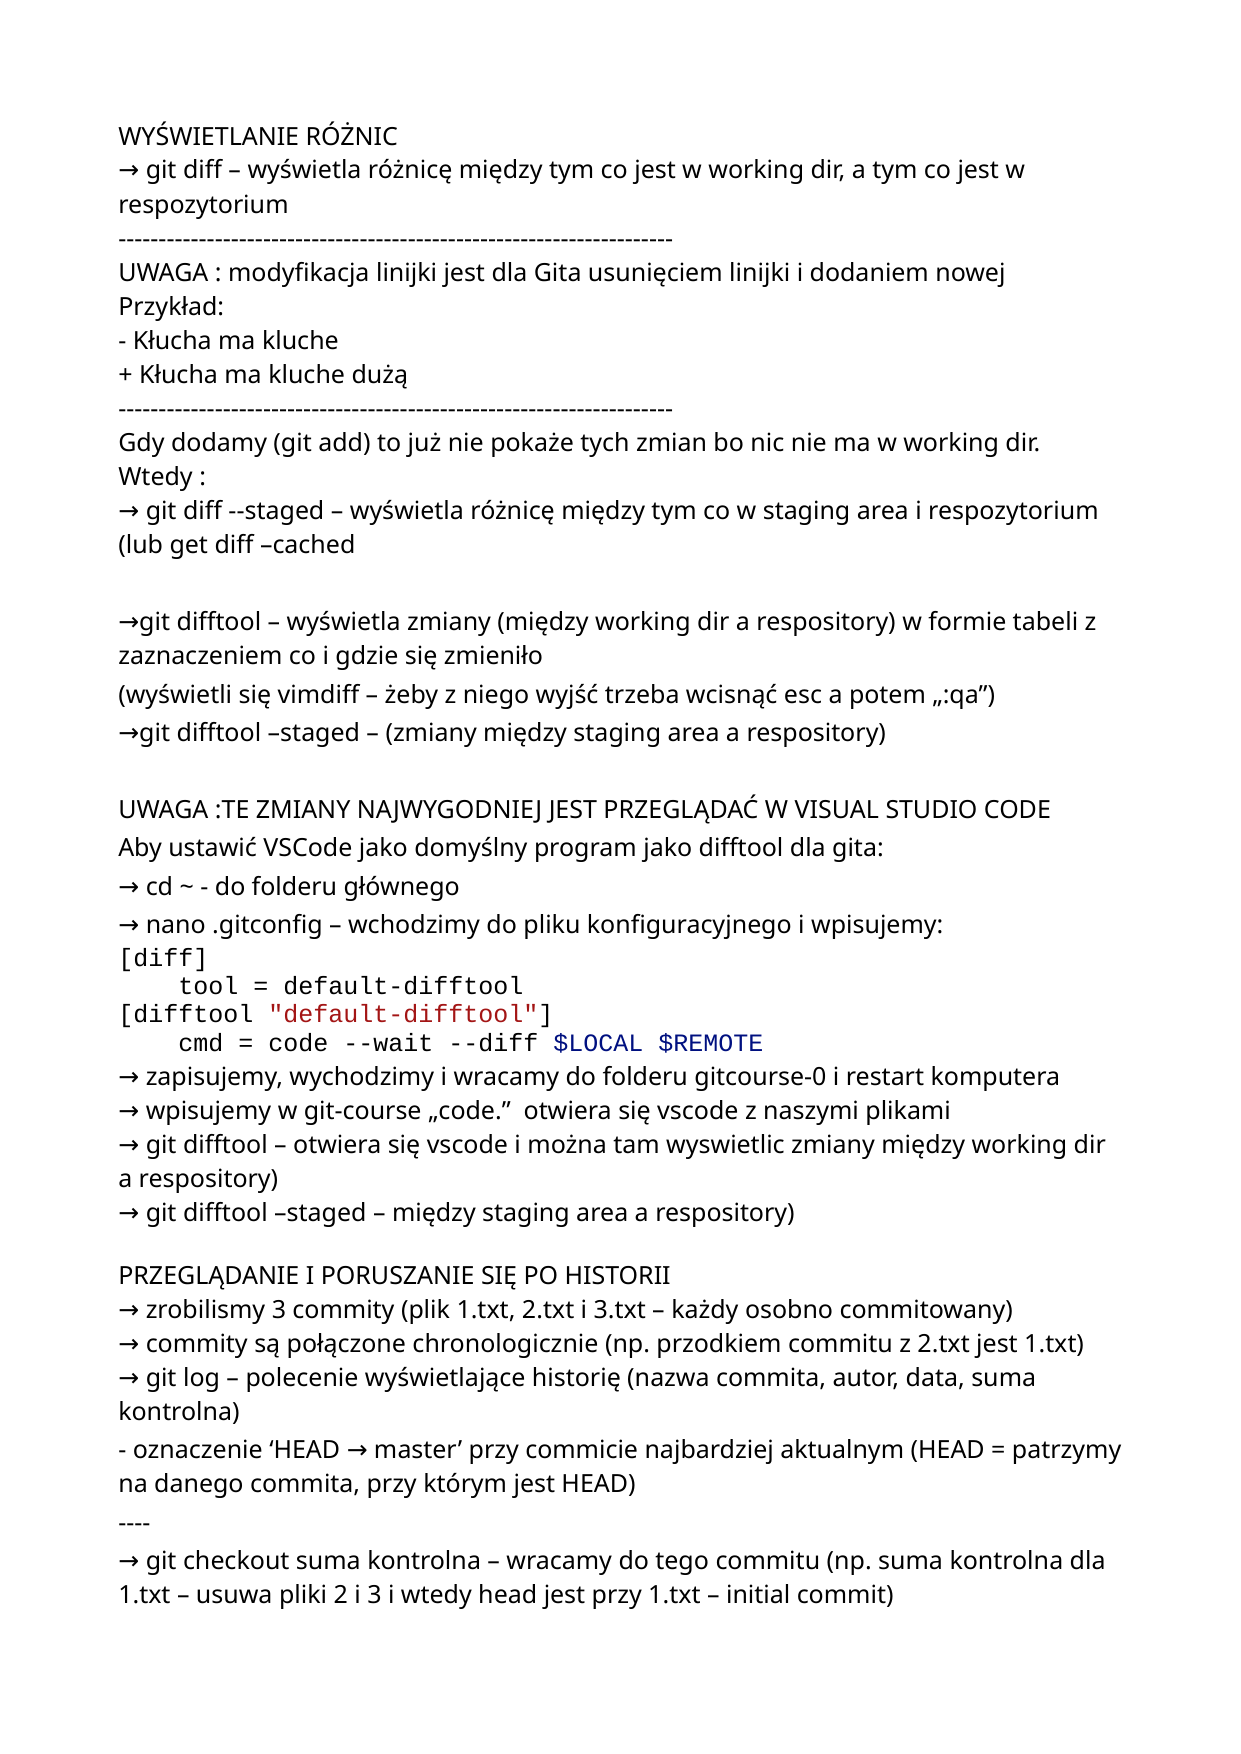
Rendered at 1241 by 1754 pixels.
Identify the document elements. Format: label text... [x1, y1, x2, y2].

text ---- [118, 1504, 1122, 1543]
text → nano .gitconfig – wchodzimy do pliku konfiguracyjnego i wpisujemy: [118, 907, 1122, 945]
text → git diff --staged – wyświetla różnicę między tym co w staging area i respozytorium (lub get diff –cached [118, 493, 1122, 565]
text (wyświetli się vimdiff – żeby z niego wyjść trzeba wcisnąć esc a potem „:qa”) [118, 676, 1122, 715]
text PRZEGLĄDANIE I PORUSZANIE SIĘ PO HISTORII [118, 1257, 1122, 1291]
text [diff] [118, 945, 1122, 974]
text → zapisujemy, wychodzimy i wracamy do folderu gitcourse-0 i restart komputera [118, 1059, 1122, 1093]
text - oznaczenie ‘HEAD → master’ przy commicie najbardziej aktualnym (HEAD = patrzymy na danego commita, przy którym jest HEAD) [118, 1432, 1122, 1504]
text →git difftool – wyświetla zmiany (między working dir a respository) w formie tabeli z zaznaczeniem co i gdzie się zmieniło [118, 604, 1122, 676]
text → git log – polecenie wyświetlające historię (nazwa commita, autor, data, suma kontrolna) [118, 1359, 1122, 1432]
text → wpisujemy w git-course „code.” otwiera się vscode z naszymi plikami [118, 1093, 1122, 1127]
text --------------------------------------------------------------------- [118, 220, 1122, 254]
text [difftool "default-difftool"] [118, 1002, 1122, 1030]
text WYŚWIETLANIE RÓŻNIC [118, 118, 1122, 152]
text --------------------------------------------------------------------- [118, 391, 1122, 425]
text → git checkout suma kontrolna – wracamy do tego commitu (np. suma kontrolna dla 1.txt – usuwa pliki 2 i 3 i wtedy head jest przy 1.txt – initial commit) [118, 1543, 1122, 1615]
text Przykład: [118, 288, 1122, 322]
text cmd = code --wait --diff $LOCAL $REMOTE [118, 1030, 1122, 1059]
text UWAGA :TE ZMIANY NAJWYGODNIEJ JEST PRZEGLĄDAĆ W VISUAL STUDIO CODE [118, 792, 1122, 830]
text Aby ustawić VSCode jako domyślny program jako difftool dla gita: [118, 830, 1122, 868]
text + Kłucha ma kluche dużą [118, 357, 1122, 391]
text → zrobilismy 3 commity (plik 1.txt, 2.txt i 3.txt – każdy osobno commitowany) [118, 1291, 1122, 1325]
text → cd ~ - do folderu głównego [118, 868, 1122, 907]
text →git difftool –staged – (zmiany między staging area a respository) [118, 715, 1122, 753]
text → git difftool – otwiera się vscode i można tam wyswietlic zmiany między working dir a respository) [118, 1127, 1122, 1195]
text UWAGA : modyfikacja linijki jest dla Gita usunięciem linijki i dodaniem nowej [118, 254, 1122, 288]
text → git diff – wyświetla różnicę między tym co jest w working dir, a tym co jest w respozytorium [118, 152, 1122, 220]
text → commity są połączone chronologicznie (np. przodkiem commitu z 2.txt jest 1.txt) [118, 1325, 1122, 1359]
text Gdy dodamy (git add) to już nie pokaże tych zmian bo nic nie ma w working dir. Wtedy : [118, 425, 1122, 493]
text - Kłucha ma kluche [118, 322, 1122, 357]
text tool = default-difftool [118, 974, 1122, 1002]
text → git difftool –staged – między staging area a respository) [118, 1195, 1122, 1229]
